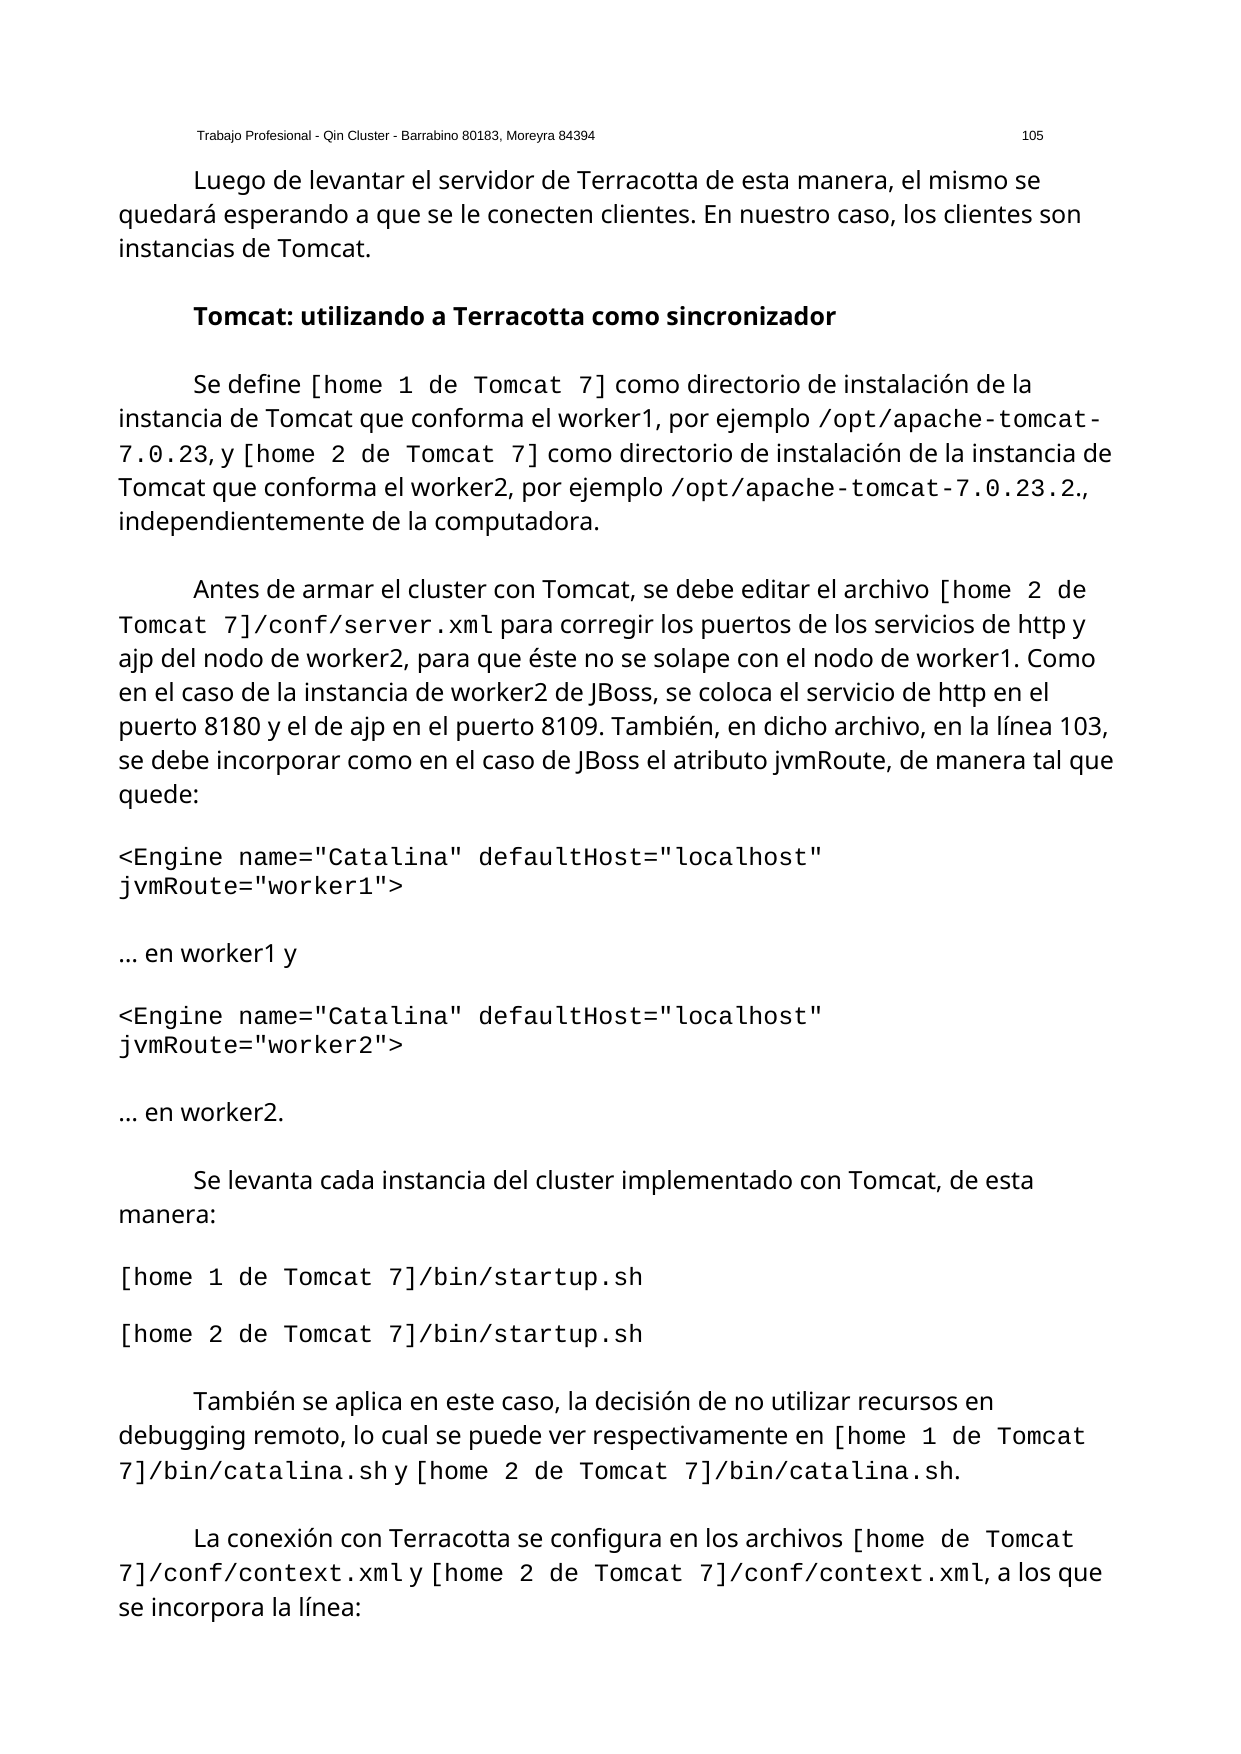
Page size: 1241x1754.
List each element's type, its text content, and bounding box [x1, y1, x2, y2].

text … en worker2. [118, 1094, 1122, 1129]
text La conexión con Terracotta se configura en los archivos [home de Tomcat 7]/conf/context.xml y [home 2 de Tomcat 7]/conf/context.xml, a los que se incorpora la línea: [118, 1521, 1122, 1623]
text Luego de levantar el servidor de Terracotta de esta manera, el mismo se quedará esperando a que se le conecten clientes. En nuestro caso, los clientes son instancias de Tomcat. [118, 162, 1122, 265]
text También se aplica en este caso, la decisión de no utilizar recursos en debugging remoto, lo cual se puede ver respectivamente en [home 1 de Tomcat 7]/bin/catalina.sh y [home 2 de Tomcat 7]/bin/catalina.sh. [118, 1384, 1122, 1487]
text Se levanta cada instancia del cluster implementado con Tomcat, de esta manera: [118, 1163, 1122, 1231]
text Tomcat: utilizando a Terracotta como sincronizador [118, 299, 1122, 333]
text [home 2 de Tomcat 7]/bin/startup.sh [118, 1322, 1122, 1350]
text Antes de armar el cluster con Tomcat, se debe editar el archivo [home 2 de Tomcat 7]/conf/server.xml para corregir los puertos de los servicios de http y ajp del nodo de worker2, para que éste no se solape con el nodo de worker1. Como en el caso de la instancia de worker2 de JBoss, se coloca el servicio de http en el puerto 8180 y el de ajp en el puerto 8109. También, en dicho archivo, en la línea 103, se debe incorporar como en el caso de JBoss el atributo jvmRoute, de manera tal que quede: [118, 572, 1122, 811]
text … en worker1 y [118, 936, 1122, 970]
text [home 1 de Tomcat 7]/bin/startup.sh [118, 1265, 1122, 1293]
text <Engine name="Catalina" defaultHost="localhost" jvmRoute="worker2"> [118, 1004, 1122, 1061]
text Se define [home 1 de Tomcat 7] como directorio de instalación de la instancia de Tomcat que conforma el worker1, por ejemplo /opt/apache-tomcat-7.0.23, y [home 2 de Tomcat 7] como directorio de instalación de la instancia de Tomcat que conforma el worker2, por ejemplo /opt/apache-tomcat-7.0.23.2., independientemente de la computadora. [118, 367, 1122, 538]
text <Engine name="Catalina" defaultHost="localhost" jvmRoute="worker1"> [118, 845, 1122, 902]
